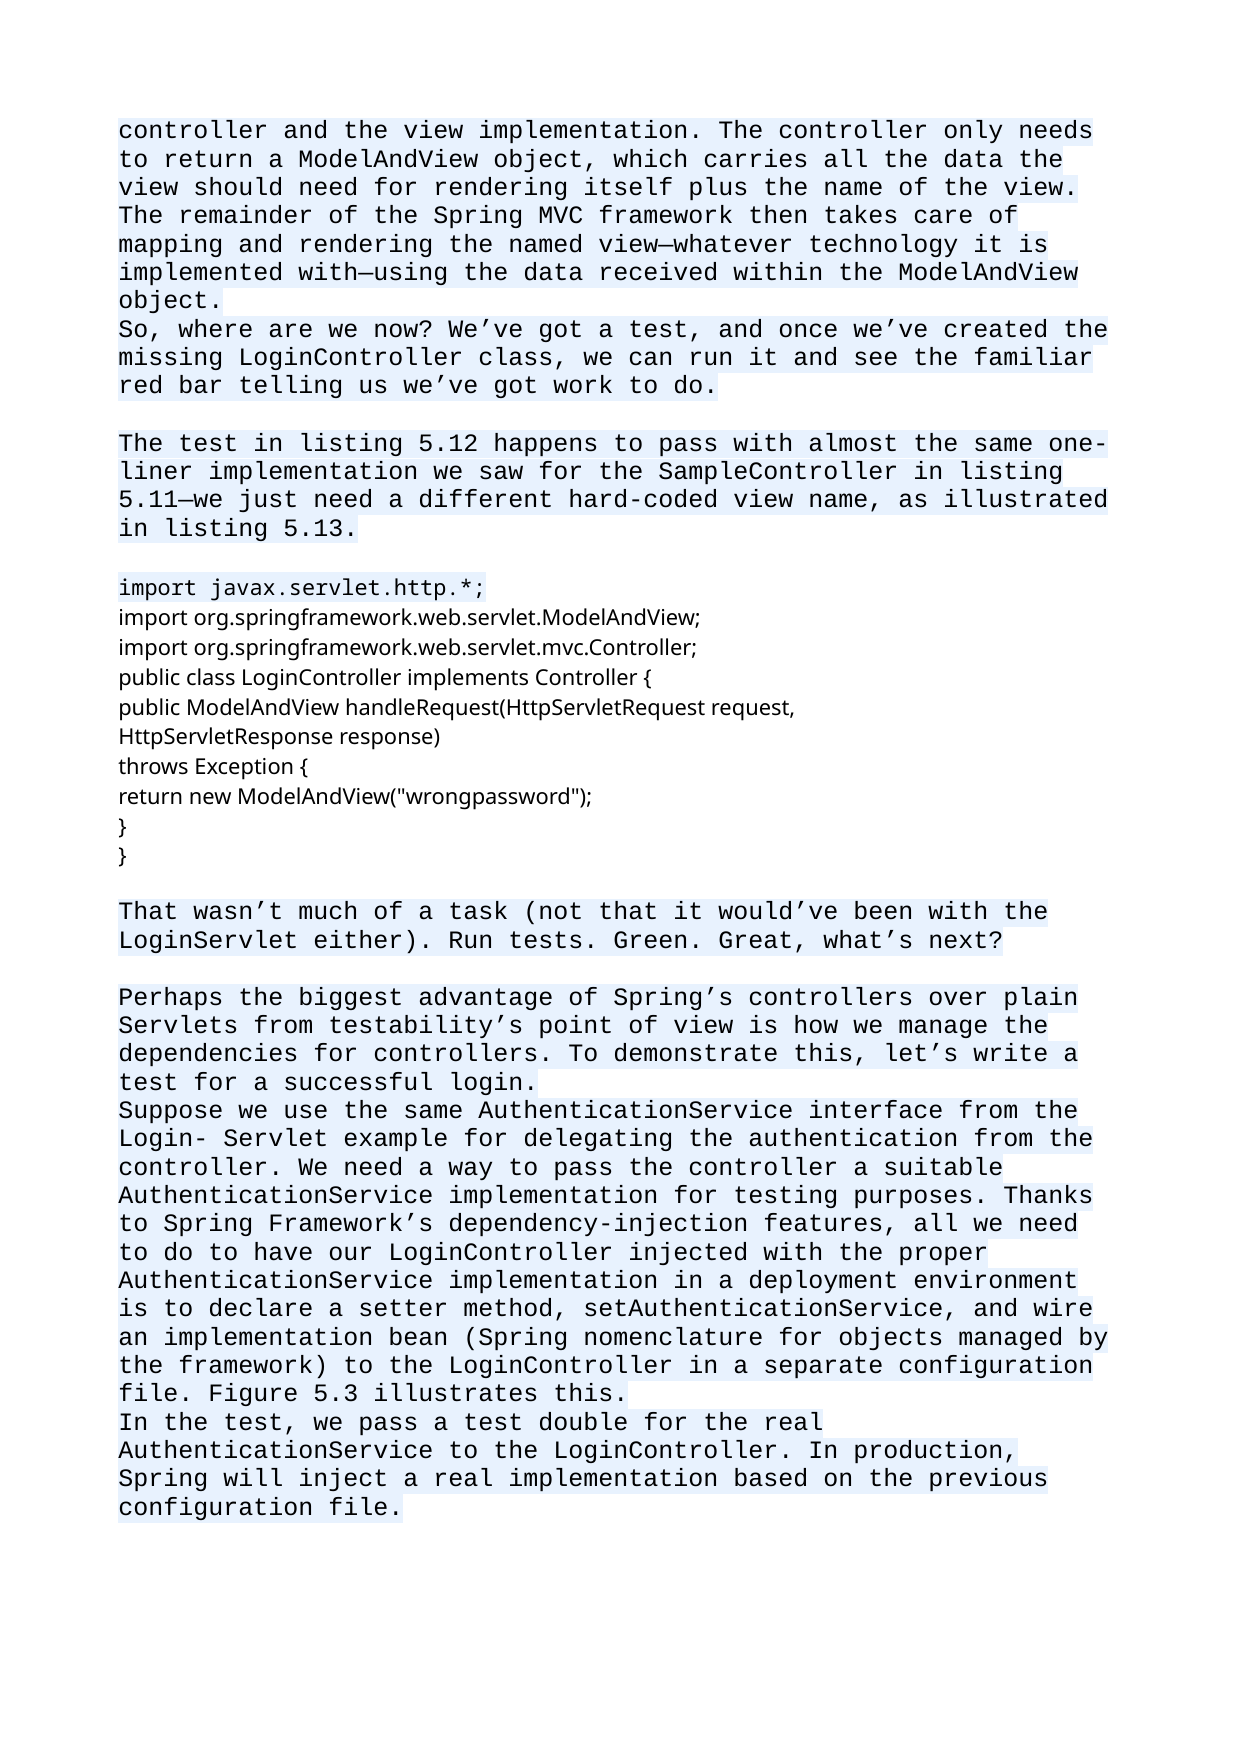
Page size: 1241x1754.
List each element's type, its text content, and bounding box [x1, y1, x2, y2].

text Perhaps the biggest advantage of Spring’s controllers over plain Servlets from testability’s point of view is how we manage the dependencies for controllers. To demonstrate this, let’s write a test for a successful login. [118, 984, 1122, 1098]
text public ModelAndView handleRequest(HttpServletRequest request, [118, 691, 1122, 721]
text throws Exception { [118, 751, 1122, 781]
text So, where are we now? We’ve got a test, and once we’ve created the missing LoginController class, we can run it and see the familiar red bar telling us we’ve got work to do. [118, 316, 1122, 401]
text That wasn’t much of a task (not that it would’ve been with the LoginServlet either). Run tests. Green. Great, what’s next? [118, 899, 1122, 956]
text HttpServletResponse response) [118, 721, 1122, 751]
text public class LoginController implements Controller { [118, 662, 1122, 691]
text import javax.servlet.http.*; [118, 572, 1122, 602]
text import org.springframework.web.servlet.ModelAndView; [118, 602, 1122, 632]
text In the test, we pass a test double for the real AuthenticationService to the LoginController. In production, Spring will inject a real implementation based on the previous configuration file. [118, 1409, 1122, 1523]
text The test in listing 5.12 happens to pass with almost the same one-liner implementation we saw for the SampleController in listing 5.11—we just need a different hard-coded view name, as illustrated in listing 5.13. [118, 430, 1122, 543]
text AuthenticationService implementation in a deployment environment is to declare a setter method, setAuthenticationService, and wire an implementation bean (Spring nomenclature for objects managed by the framework) to the LoginController in a separate configuration file. Figure 5.3 illustrates this. [118, 1268, 1122, 1409]
text } [118, 840, 1122, 870]
text import org.springframework.web.servlet.mvc.Controller; [118, 632, 1122, 662]
text return new ModelAndView("wrongpassword"); [118, 781, 1122, 811]
text view should need for rendering itself plus the name of the view. The remainder of the Spring MVC framework then takes care of mapping and rendering the named view—whatever technology it is implemented with—using the data received within the ModelAndView object. [118, 175, 1122, 316]
text } [118, 811, 1122, 840]
text Suppose we use the same AuthenticationService interface from the Login- Servlet example for delegating the authentication from the controller. We need a way to pass the controller a suitable AuthenticationService implementation for testing purposes. Thanks to Spring Framework’s dependency-injection features, all we need to do to have our LoginController injected with the proper [118, 1098, 1122, 1268]
text controller and the view implementation. The controller only needs to return a ModelAndView object, which carries all the data the [118, 118, 1122, 175]
